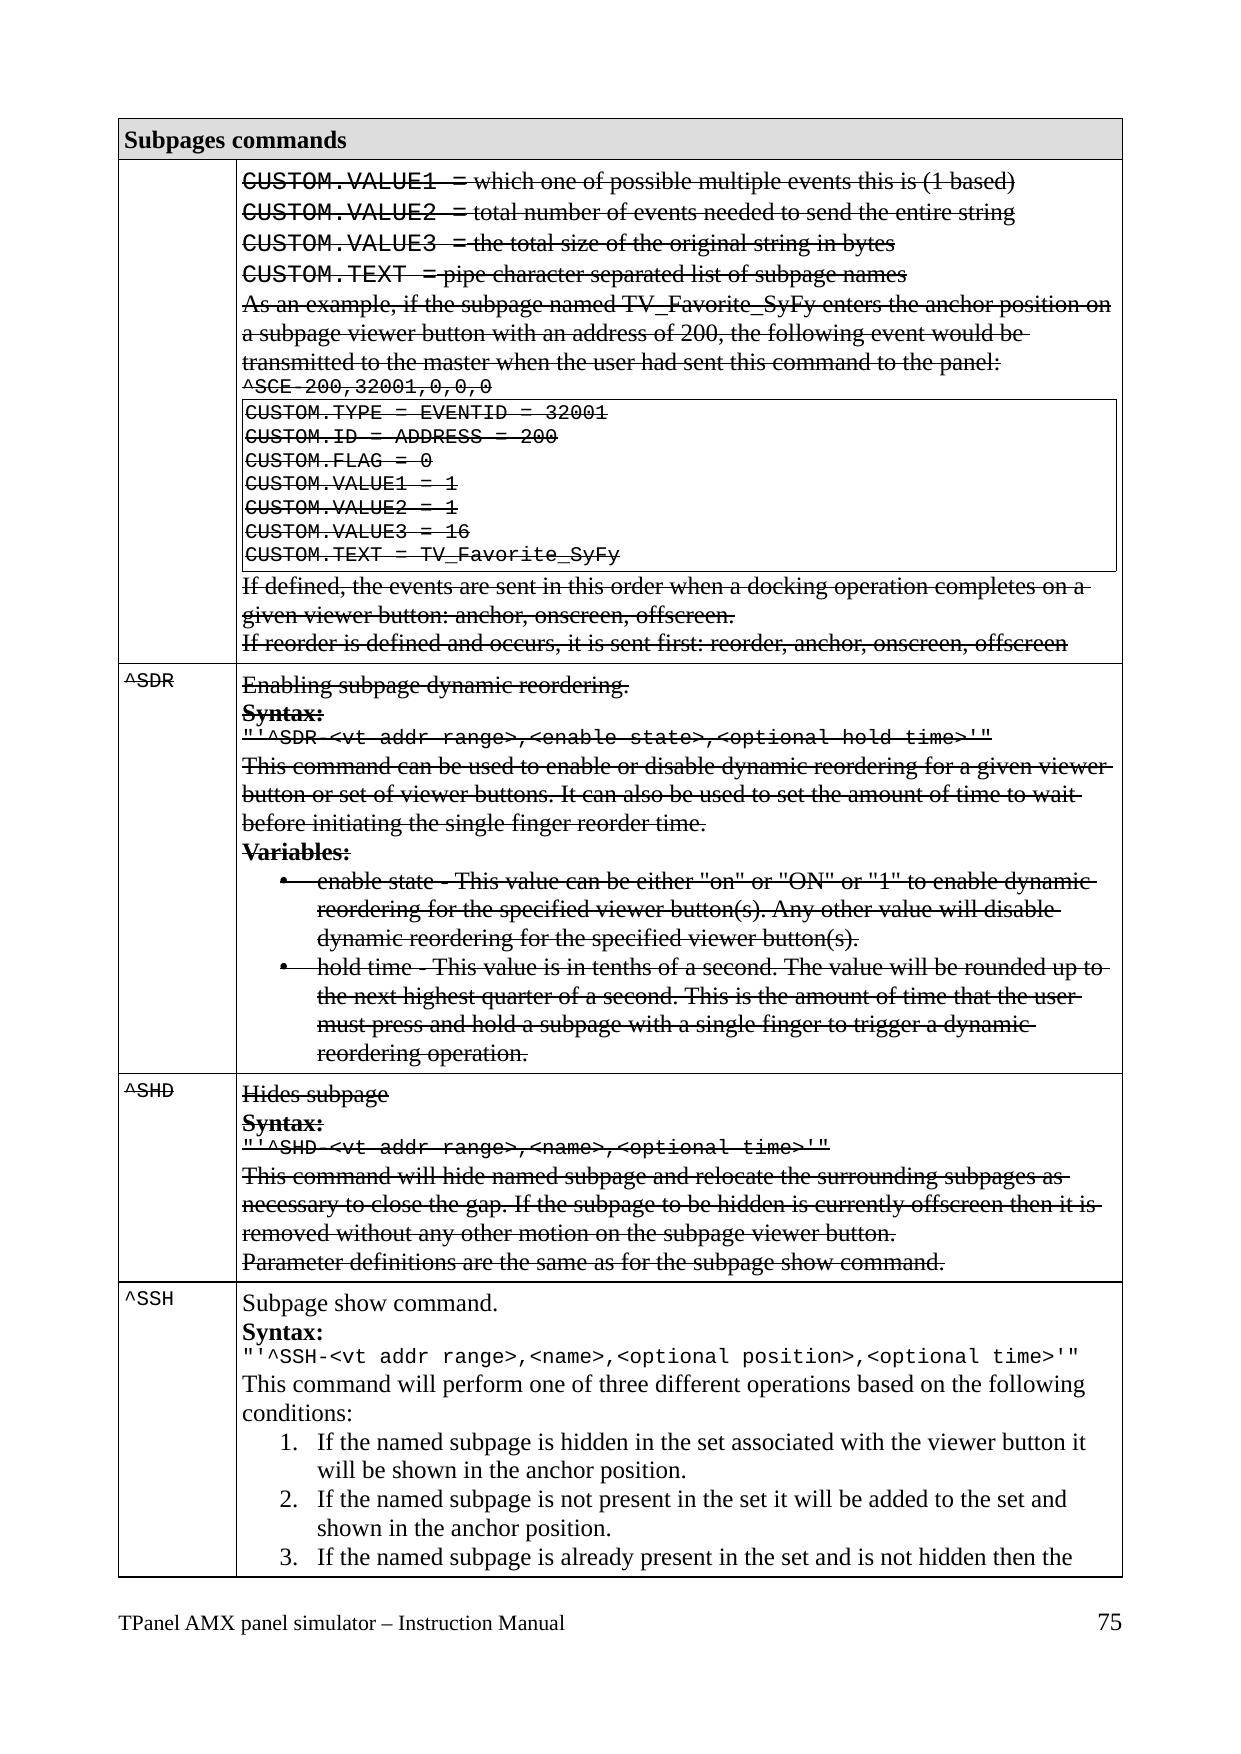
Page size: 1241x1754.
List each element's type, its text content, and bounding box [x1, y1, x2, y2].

table_cell Hides subpage Syntax: "'^SHD-<vt addr range>,<name>,<optional time>'" This command will hide named subpage and relocate the surrounding subpages as necessary to close the gap. If the subpage to be hidden is currently offscreen then it is removed without any other motion on the subpage viewer button. Parameter definitions are the same as for the subpage show command. [237, 1074, 1122, 1281]
table_cell ^SSH [119, 1283, 236, 1576]
table_cell Enabling subpage dynamic reordering. Syntax: "'^SDR-<vt addr range>,<enable state>,<optional hold time>'" This command can be used to enable or disable dynamic reordering for a given viewer button or set of viewer buttons. It can also be used to set the amount of time to wait before initiating the single finger reorder time. Variables: enable state - This value can be either "on" or "ON" or "1" to enable dynamic reordering for the specified viewer button(s). Any other value will disable dynamic reordering for the specified viewer button(s). hold time - This value is in tenths of a second. The value will be rounded up to the next highest quarter of a second. This is the amount of time that the user must press and hold a subpage with a single finger to trigger a dynamic reordering operation. [237, 664, 1122, 1073]
table_cell ^SHD [119, 1074, 236, 1281]
table_cell [119, 160, 236, 663]
table_cell Subpage show command. Syntax: "'^SSH-<vt addr range>,<name>,<optional position>,<optional time>'" This command will perform one of three different operations based on the following conditions: If the named subpage is hidden in the set associated with the viewer button it will be shown in the anchor position. If the named subpage is not present in the set it will be added to the set and shown in the anchor position. If the named subpage is already present in the set and is not hidden then the [237, 1283, 1122, 1576]
table_header Subpages commands [119, 119, 1122, 159]
table_cell ^SDR [119, 664, 236, 1073]
table_cell CUSTOM.VALUE1 = which one of possible multiple events this is (1 based) CUSTOM.VALUE2 = total number of events needed to send the entire string CUSTOM.VALUE3 = the total size of the original string in bytes CUSTOM.TEXT = pipe character separated list of subpage names As an example, if the subpage named TV_Favorite_SyFy enters the anchor position on a subpage viewer button with an address of 200, the following event would be transmitted to the master when the user had sent this command to the panel: ^SCE-200,32001,0,0,0 CUSTOM.TYPE = EVENTID = 32001 CUSTOM.ID = ADDRESS = 200 CUSTOM.FLAG = 0 CUSTOM.VALUE1 = 1 CUSTOM.VALUE2 = 1 CUSTOM.VALUE3 = 16 CUSTOM.TEXT = TV_Favorite_SyFy If defined, the events are sent in this order when a docking operation completes on a given viewer button: anchor, onscreen, offscreen. If reorder is defined and occurs, it is sent first: reorder, anchor, onscreen, offscreen [237, 160, 1122, 663]
